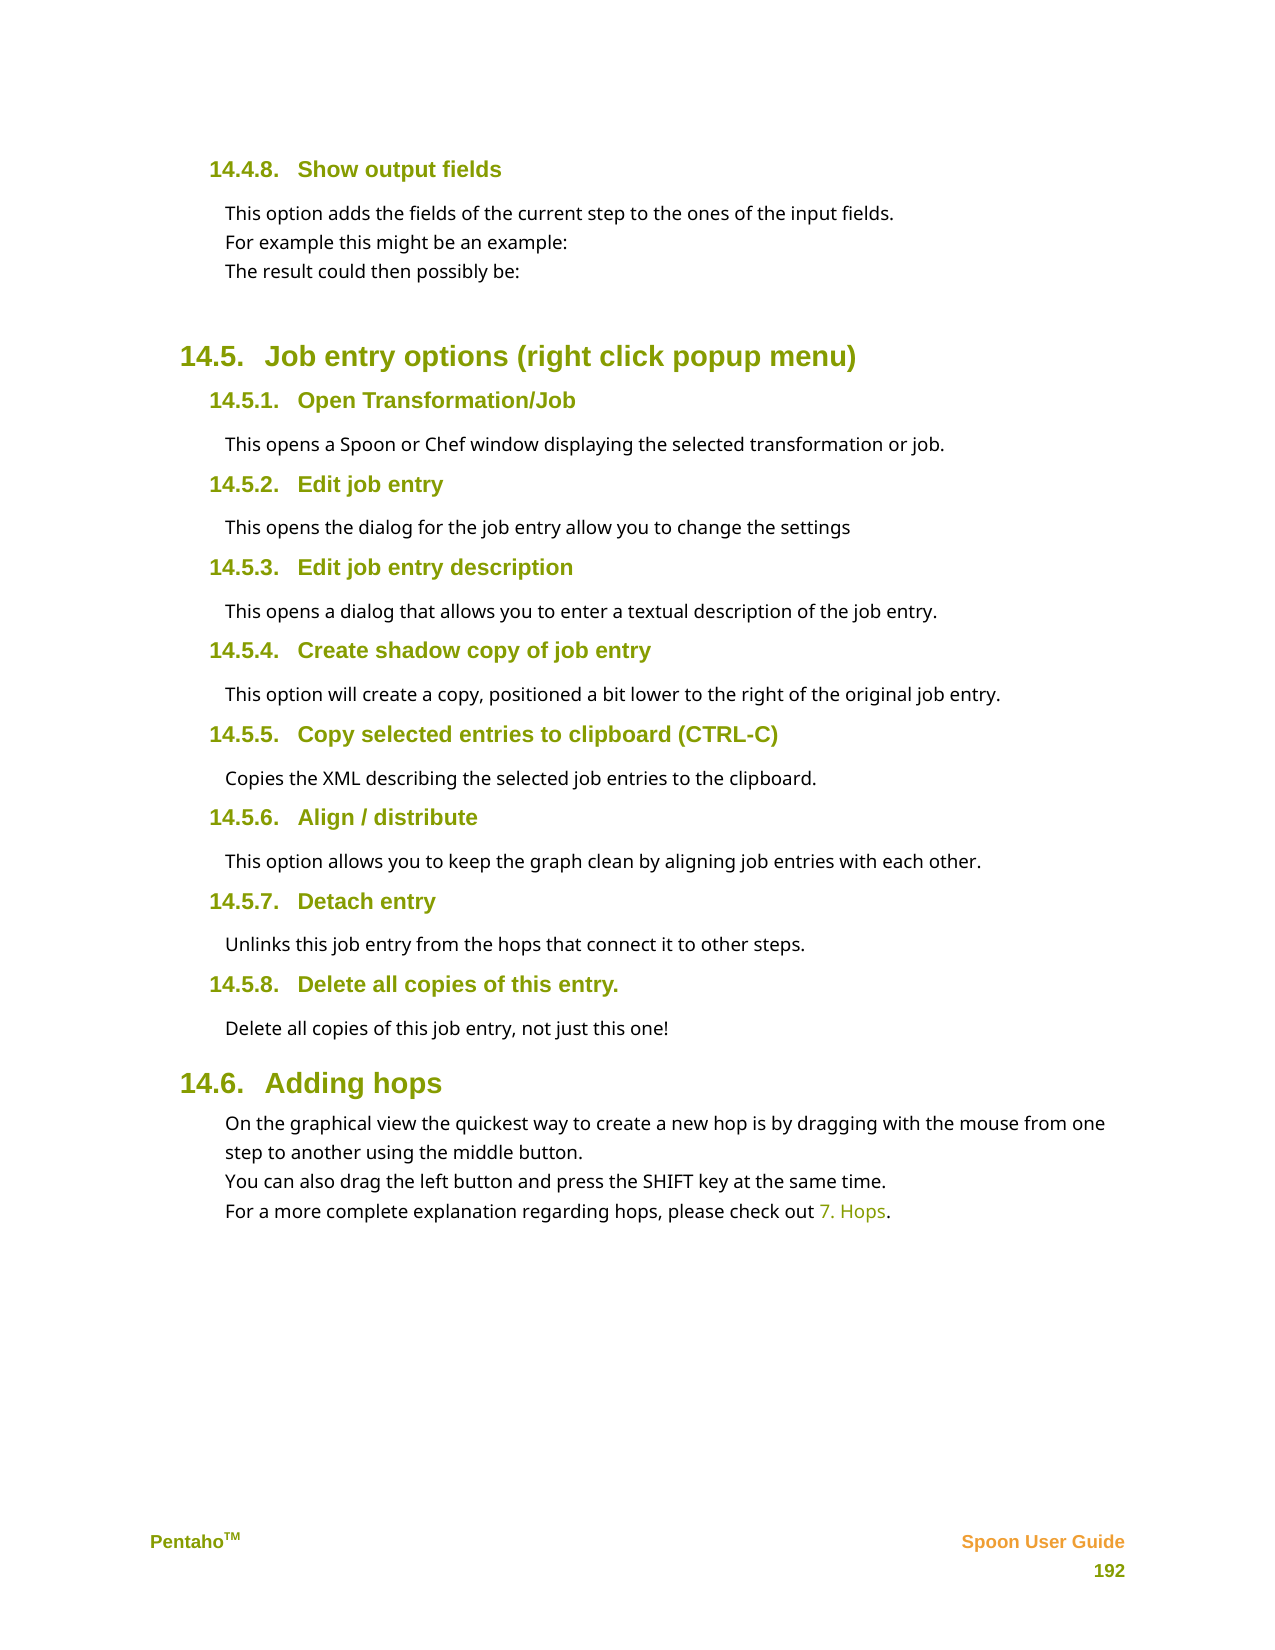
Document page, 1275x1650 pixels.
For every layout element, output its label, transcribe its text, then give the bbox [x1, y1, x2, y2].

subtitle Open Transformation/Job [209, 381, 1125, 416]
subtitle Edit job entry description [209, 548, 1125, 582]
text For a more complete explanation regarding hops, please check out 7. Hops. [225, 1195, 1125, 1224]
text This opens the dialog for the job entry allow you to change the settings [225, 511, 1125, 541]
text This opens a Spoon or Chef window displaying the selected transformation or job. [225, 428, 1125, 457]
text Delete all copies of this job entry, not just this one! [225, 1012, 1125, 1041]
text This option adds the fields of the current step to the ones of the input fields. [225, 197, 1125, 226]
subtitle Adding hops [179, 1066, 1125, 1101]
text The result could then possibly be: [225, 256, 1125, 285]
text On the graphical view the quickest way to create a new hop is by dragging with the mouse from one [225, 1107, 1125, 1136]
text You can also drag the left button and press the SHIFT key at the same time. [225, 1166, 1125, 1195]
text This opens a dialog that allows you to enter a textual description of the job entry. [225, 595, 1125, 624]
text Copies the XML describing the selected job entries to the clipboard. [225, 762, 1125, 791]
subtitle Delete all copies of this entry. [209, 965, 1125, 999]
subtitle Job entry options (right click popup menu) [179, 339, 1125, 374]
text This option allows you to keep the graph clean by aligning job entries with each other. [225, 845, 1125, 874]
subtitle Show output fields [209, 150, 1125, 185]
subtitle Copy selected entries to clipboard (CTRL-C) [209, 714, 1125, 749]
subtitle Edit job entry [209, 464, 1125, 499]
subtitle Align / distribute [209, 798, 1125, 833]
subtitle Detach entry [209, 881, 1125, 916]
text This option will create a copy, positioned a bit lower to the right of the original job entry. [225, 678, 1125, 707]
subtitle Create shadow copy of job entry [209, 631, 1125, 666]
text step to another using the middle button. [225, 1136, 1125, 1166]
text For example this might be an example: [225, 226, 1125, 256]
text Unlinks this job entry from the hops that connect it to other steps. [225, 928, 1125, 958]
